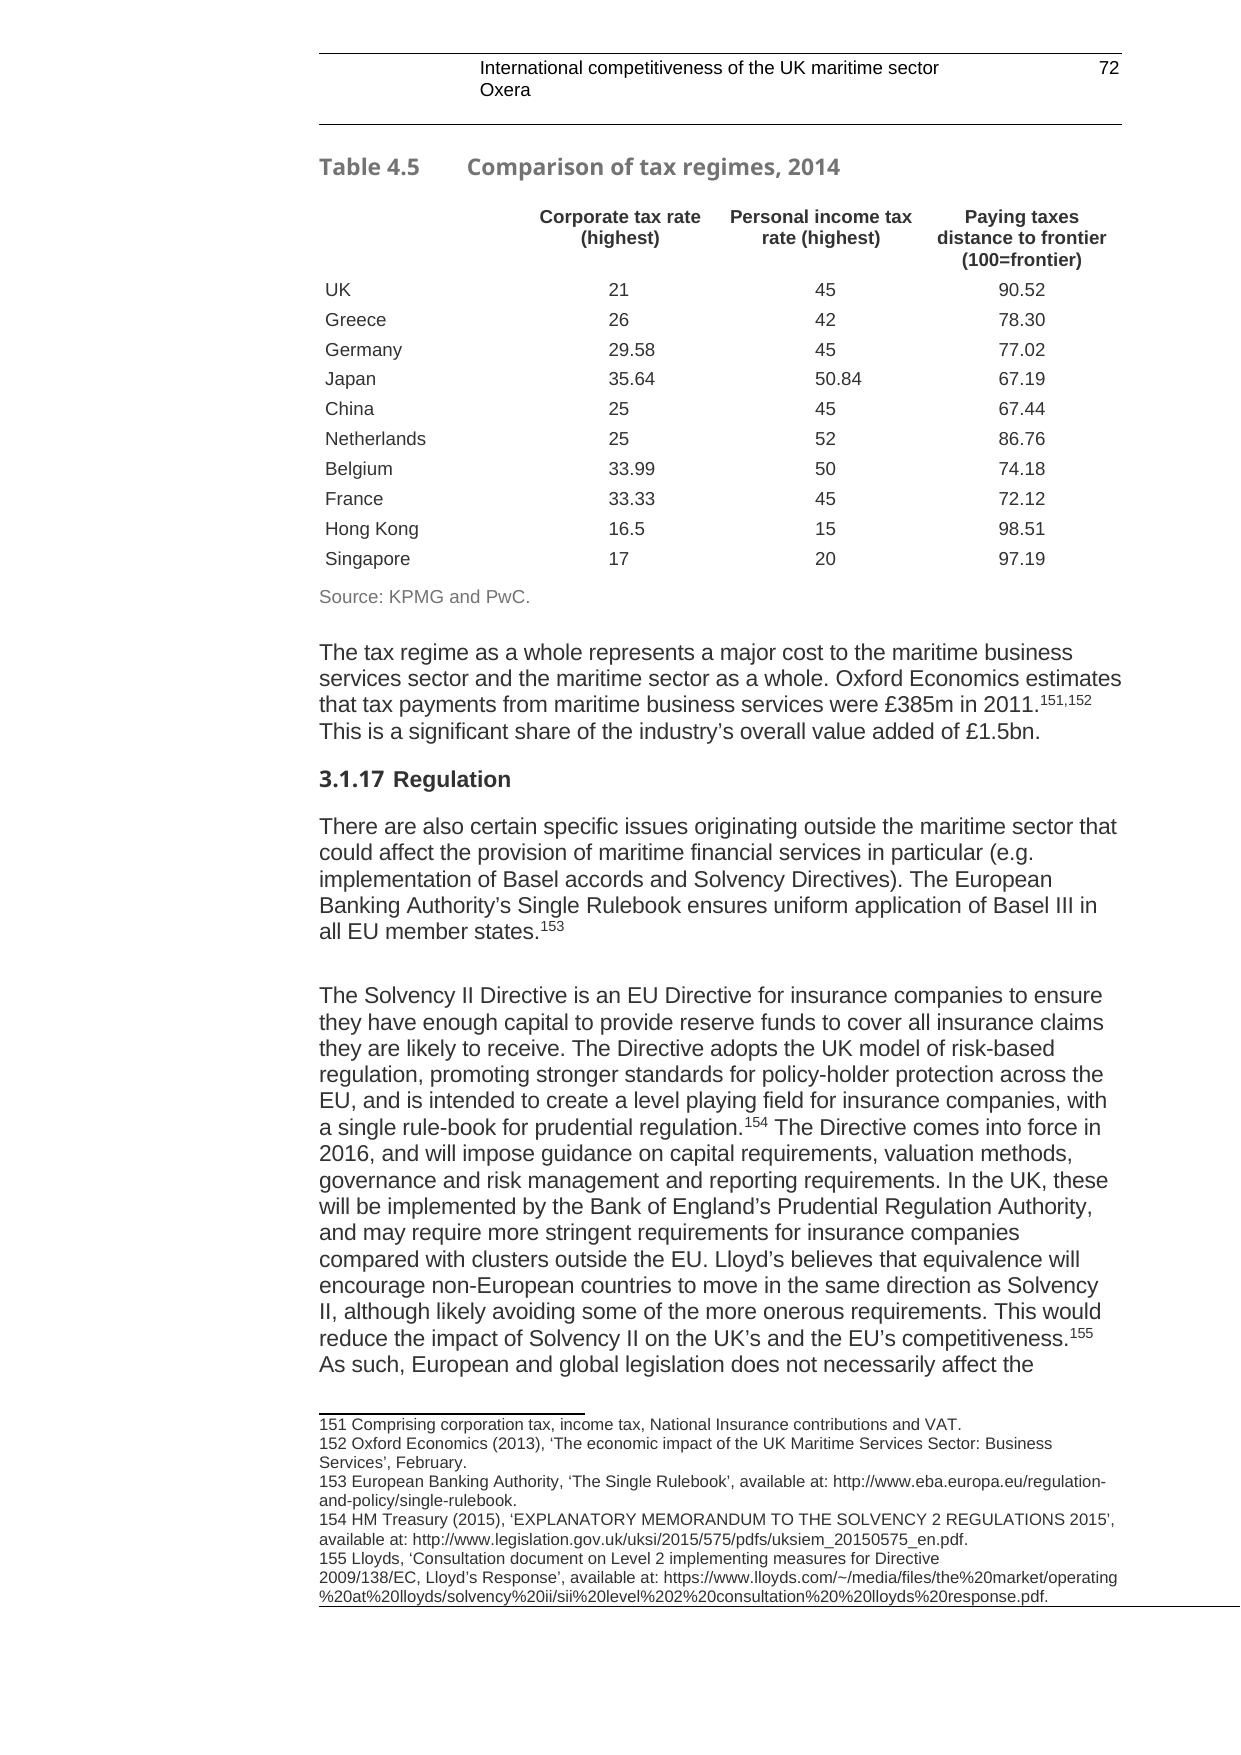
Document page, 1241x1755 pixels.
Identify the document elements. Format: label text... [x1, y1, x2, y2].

table_cell 98.51 [921, 514, 1122, 543]
table_cell 21 [520, 274, 721, 304]
table_cell 26 [520, 304, 721, 334]
table_header Corporate tax rate (highest) [520, 201, 721, 274]
table_cell 25 [520, 394, 721, 424]
text Comprising corporation tax, income tax, National Insurance contributions and VAT. [319, 1414, 1122, 1433]
table_cell Greece [319, 304, 520, 334]
text Lloyds, ‘Consultation document on Level 2 implementing measures for Directive [319, 1548, 1122, 1568]
text The tax regime as a whole represents a major cost to the maritime business services sector and the maritime sector as a whole. Oxford Economics estimates that tax payments from maritime business services were £385m in 2011., This is a significant share of the industry’s overall value added of £1.5bn. [319, 639, 1122, 744]
table_cell 45 [721, 394, 921, 424]
table_cell 45 [721, 274, 921, 304]
table_cell 17 [520, 544, 721, 573]
table_cell 67.44 [921, 394, 1122, 424]
text HM Treasury (2015), ‘EXPLANATORY MEMORANDUM TO THE SOLVENCY 2 REGULATIONS 2015’, available at: http://www.legislation.gov.uk/uksi/2015/575/pdfs/uksiem_20150575_en.pdf. [319, 1510, 1122, 1548]
table_cell China [319, 394, 520, 424]
table_header Paying taxes distance to frontier (100=frontier) [921, 201, 1122, 274]
table_cell 90.52 [921, 274, 1122, 304]
table_cell 97.19 [921, 544, 1122, 573]
table_cell 16.5 [520, 514, 721, 543]
table_header Personal income tax rate (highest) [721, 201, 921, 274]
text Table 4.5 Comparison of tax regimes, 2014 [319, 151, 1122, 183]
table_cell 35.64 [520, 364, 721, 394]
table_cell 33.33 [520, 484, 721, 513]
table_cell Netherlands [319, 424, 520, 454]
table_cell 72.12 [921, 484, 1122, 513]
table_cell Hong Kong [319, 514, 520, 543]
text Oxford Economics (2013), ‘The economic impact of the UK Maritime Services Sector: Business Services’, February. [319, 1433, 1122, 1472]
table_cell France [319, 484, 520, 513]
table_cell 45 [721, 484, 921, 513]
table_header [319, 201, 520, 274]
table_cell 86.76 [921, 424, 1122, 454]
table_cell Belgium [319, 454, 520, 484]
table_cell 42 [721, 304, 921, 334]
text The Solvency II Directive is an EU Directive for insurance companies to ensure they have enough capital to provide reserve funds to cover all insurance claims they are likely to receive. The Directive adopts the UK model of risk-based regulation, promoting stronger standards for policy-holder protection across the EU, and is intended to create a level playing field for insurance companies, with a single rule-book for prudential regulation. The Directive comes into force in 2016, and will impose guidance on capital requirements, valuation methods, governance and risk management and reporting requirements. In the UK, these will be implemented by the Bank of England’s Prudential Regulation Authority, and may require more stringent requirements for insurance companies compared with clusters outside the EU. Lloyd’s believes that equivalence will encourage non-European countries to move in the same direction as Solvency II, although likely avoiding some of the more onerous requirements. This would reduce the impact of Solvency II on the UK’s and the EU’s competitiveness. As such, European and global legislation does not necessarily affect the [319, 982, 1122, 1377]
table_cell 33.99 [520, 454, 721, 484]
table_cell 50 [721, 454, 921, 484]
text European Banking Authority, ‘The Single Rulebook’, available at: http://www.eba.europa.eu/regulation-and-policy/single-rulebook. [319, 1472, 1122, 1510]
table_cell 29.58 [520, 334, 721, 364]
table_cell 25 [520, 424, 721, 454]
text There are also certain specific issues originating outside the maritime sector that could affect the provision of maritime financial services in particular (e.g. implementation of Basel accords and Solvency Directives). The European Banking Authority’s Single Rulebook ensures uniform application of Basel III in all EU member states. [319, 813, 1122, 944]
table_cell 52 [721, 424, 921, 454]
table_cell 50.84 [721, 364, 921, 394]
table_cell Singapore [319, 544, 520, 573]
table_cell Japan [319, 364, 520, 394]
table_cell 45 [721, 334, 921, 364]
text 2009/138/EC, Lloyd’s Response’, available at: https://www.lloyds.com/~/media/files/the%20market/operating%20at%20lloyds/solvency%20ii/sii%20level%202%20consultation%20%20lloyds%20response.pdf. [319, 1568, 1122, 1606]
table_cell 67.19 [921, 364, 1122, 394]
table_cell Germany [319, 334, 520, 364]
table_cell 20 [721, 544, 921, 573]
text Source: KPMG and PwC. [319, 586, 1122, 607]
table_cell 74.18 [921, 454, 1122, 484]
table_cell 78.30 [921, 304, 1122, 334]
table_cell 77.02 [921, 334, 1122, 364]
table_cell 15 [721, 514, 921, 543]
table_cell UK [319, 274, 520, 304]
subtitle Regulation [319, 763, 1122, 794]
